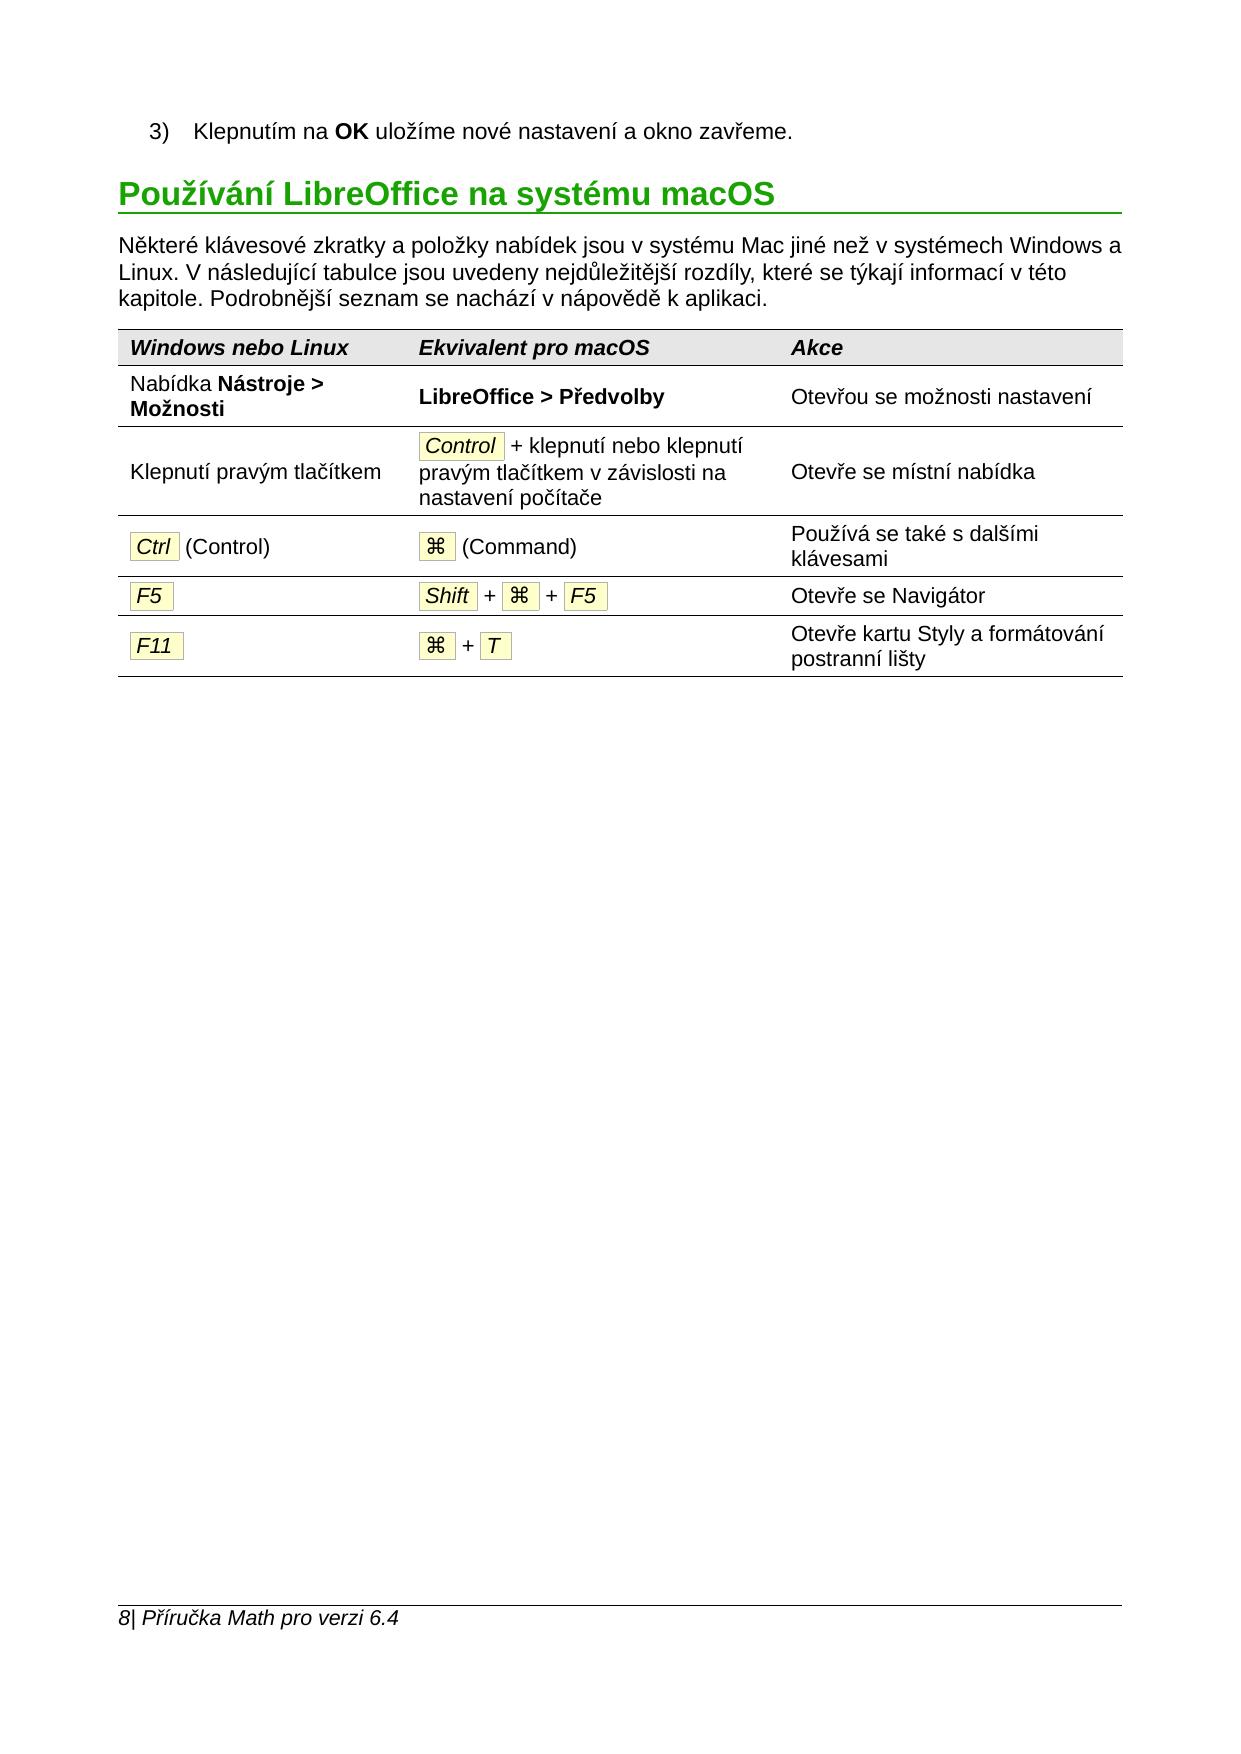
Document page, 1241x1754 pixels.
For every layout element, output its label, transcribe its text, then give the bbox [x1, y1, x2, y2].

table_cell LibreOffice > Předvolby [407, 366, 779, 426]
table_cell Klepnutí pravým tlačítkem [118, 427, 407, 515]
table_cell Otevře se Navigátor [779, 577, 1123, 614]
table_cell Shift + ⌘ + F5 [407, 577, 779, 614]
table_cell F5 [118, 577, 407, 614]
table_cell Používá se také s dalšími klávesami [779, 516, 1123, 576]
table_cell ⌘ (Command) [407, 516, 779, 576]
table_cell Otevře kartu Styly a formátování postranní lišty [779, 616, 1123, 676]
table_cell Control + klepnutí nebo klepnutí pravým tlačítkem v závislosti na nastavení počítače [407, 427, 779, 515]
table_cell Nabídka Nástroje > Možnosti [118, 366, 407, 426]
table_cell F11 [118, 616, 407, 676]
table_header Windows nebo Linux [118, 330, 407, 365]
table_cell ⌘ + T [407, 616, 779, 676]
table_header Ekvivalent pro macOS [407, 330, 779, 365]
table_cell Otevřou se možnosti nastavení [779, 366, 1123, 426]
text Některé klávesové zkratky a položky nabídek jsou v systému Mac jiné než v systémech Windows a Linux. V následující tabulce jsou uvedeny nejdůležitější rozdíly, které se týkají informací v této kapitole. Podrobnější seznam se nachází v nápovědě k aplikaci. [118, 232, 1122, 311]
table_header Akce [779, 330, 1123, 365]
list Klepnutím na OK uložíme nové nastavení a okno zavřeme. [169, 118, 1122, 144]
table_cell Ctrl (Control) [118, 516, 407, 576]
table_cell Otevře se místní nabídka [779, 427, 1123, 515]
subtitle Používání LibreOffice na systému macOS [118, 174, 1122, 212]
